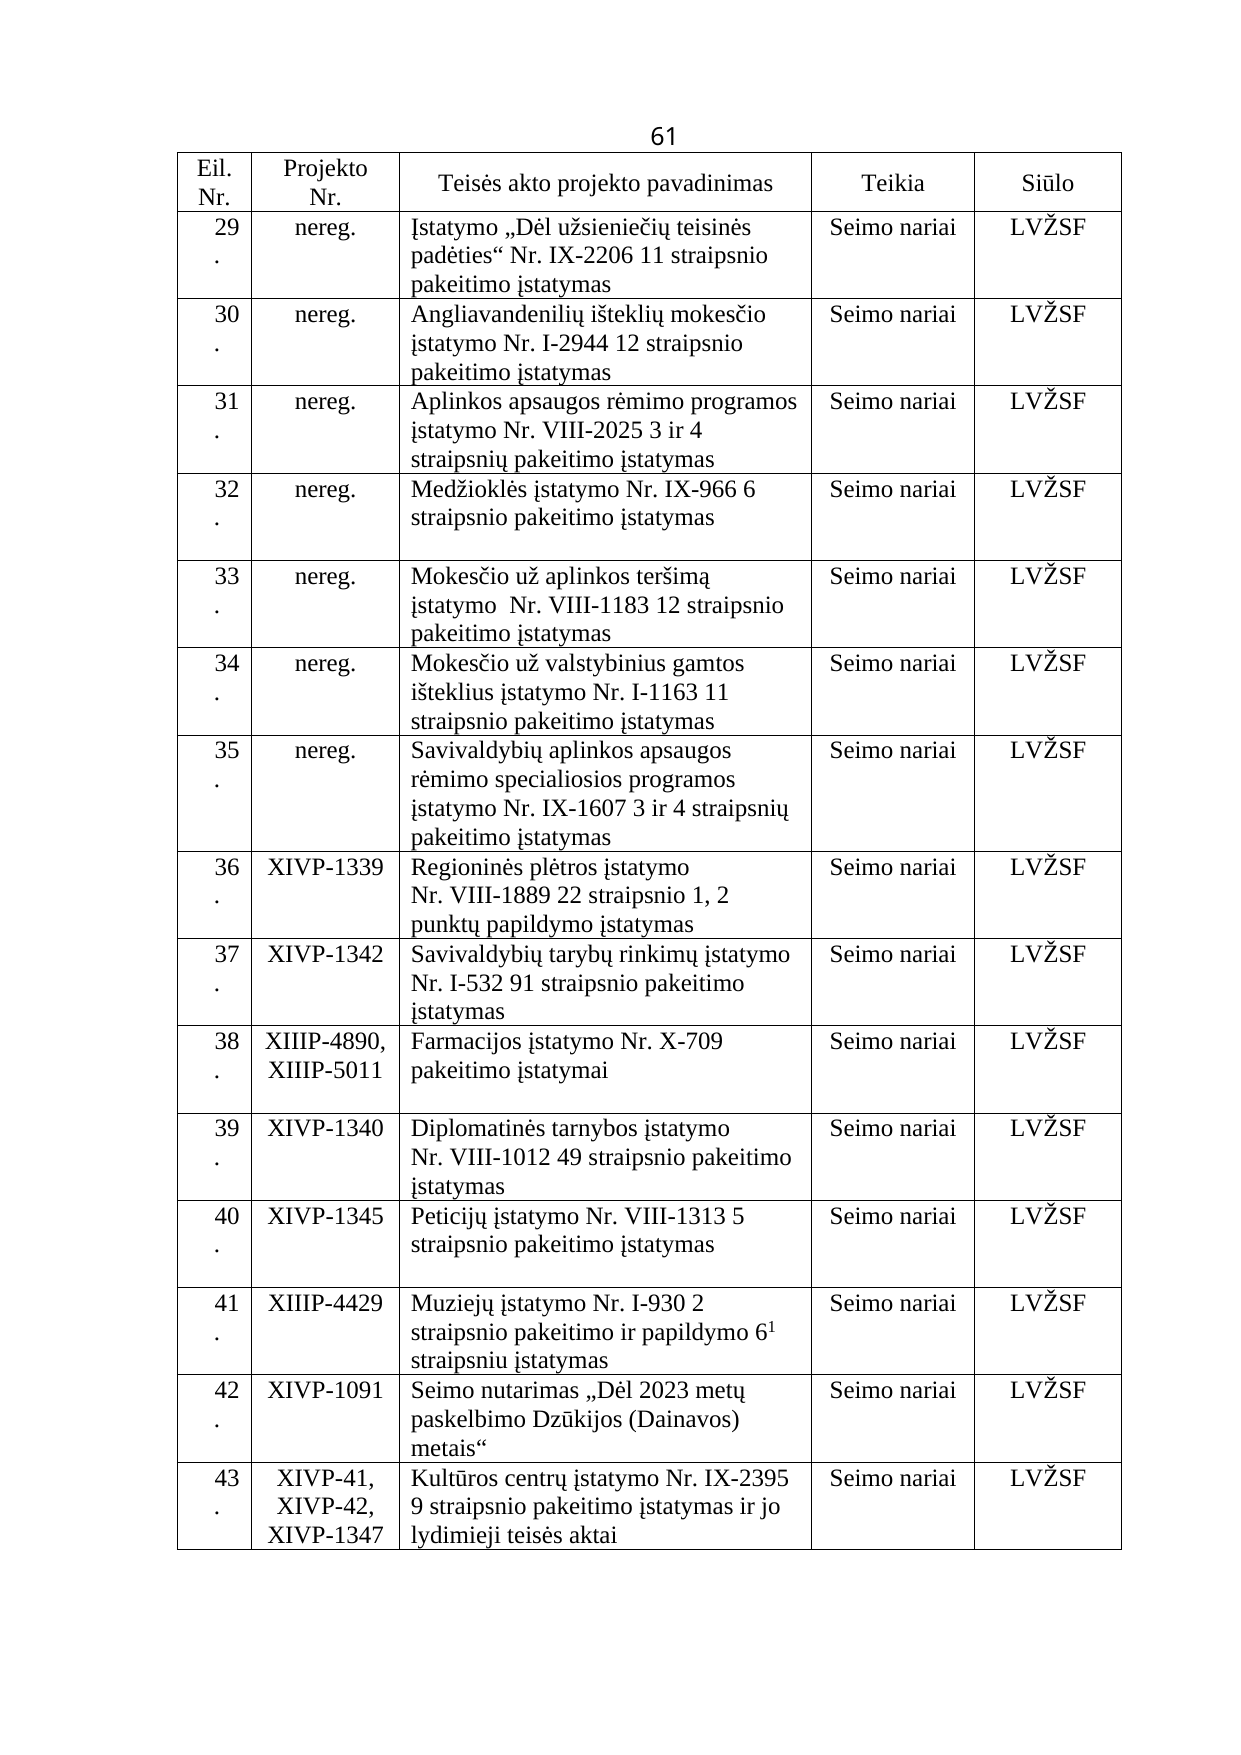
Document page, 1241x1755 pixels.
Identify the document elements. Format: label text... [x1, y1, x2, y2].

table_cell LVŽSF [975, 736, 1121, 851]
table_cell [178, 648, 251, 734]
table_cell LVŽSF [975, 561, 1121, 647]
table_cell Mokesčio už valstybinius gamtos išteklius įstatymo Nr. I-1163 11 straipsnio pakeitimo įstatymas [400, 648, 811, 734]
table_cell Seimo nariai [812, 212, 974, 298]
table_header Teisės akto projekto pavadinimas [400, 153, 811, 211]
table_cell Muziejų įstatymo Nr. I-930 2 straipsnio pakeitimo ir papildymo 61 straipsniu įstatymas [400, 1288, 811, 1374]
table_cell Seimo nariai [812, 1375, 974, 1462]
table_cell Seimo nariai [812, 1201, 974, 1287]
table_cell Seimo nariai [812, 1114, 974, 1200]
table_cell Seimo nariai [812, 939, 974, 1025]
table_header Teikia [812, 153, 974, 211]
table_cell Seimo nariai [812, 386, 974, 473]
table_cell [178, 474, 251, 560]
table_cell Kultūros centrų įstatymo Nr. IX-2395 9 straipsnio pakeitimo įstatymas ir jo lydimieji teisės aktai [400, 1463, 811, 1549]
table_cell Peticijų įstatymo Nr. VIII-1313 5 straipsnio pakeitimo įstatymas [400, 1201, 811, 1287]
table_cell [178, 1114, 251, 1200]
table_cell LVŽSF [975, 1201, 1121, 1287]
table_cell XIVP-1091 [252, 1375, 399, 1462]
table_cell LVŽSF [975, 1288, 1121, 1374]
table_cell Farmacijos įstatymo Nr. X-709 pakeitimo įstatymai [400, 1026, 811, 1112]
table_header Eil. Nr. [178, 153, 251, 211]
table_cell XIVP-41, XIVP-42, XIVP-1347 [252, 1463, 399, 1549]
table_cell [178, 1026, 251, 1112]
table_cell LVŽSF [975, 852, 1121, 938]
table_cell XIVP-1340 [252, 1114, 399, 1200]
table_cell [178, 561, 251, 647]
table_cell LVŽSF [975, 212, 1121, 298]
table_cell Diplomatinės tarnybos įstatymo Nr. VIII-1012 49 straipsnio pakeitimo įstatymas [400, 1114, 811, 1200]
table_cell XIVP-1345 [252, 1201, 399, 1287]
table_cell Seimo nutarimas „Dėl 2023 metų paskelbimo Dzūkijos (Dainavos) metais“ [400, 1375, 811, 1462]
table_cell Mokesčio už aplinkos teršimą įstatymo Nr. VIII-1183 12 straipsnio pakeitimo įstatymas [400, 561, 811, 647]
table_cell LVŽSF [975, 1463, 1121, 1549]
table_cell nereg. [252, 561, 399, 647]
table_cell Regioninės plėtros įstatymo Nr. VIII-1889 22 straipsnio 1, 2 punktų papildymo įstatymas [400, 852, 811, 938]
table_cell Aplinkos apsaugos rėmimo programos įstatymo Nr. VIII-2025 3 ir 4 straipsnių pakeitimo įstatymas [400, 386, 811, 473]
table_cell Seimo nariai [812, 1288, 974, 1374]
table_cell Medžioklės įstatymo Nr. IX-966 6 straipsnio pakeitimo įstatymas [400, 474, 811, 560]
table_cell LVŽSF [975, 474, 1121, 560]
table_cell LVŽSF [975, 1375, 1121, 1462]
table_cell nereg. [252, 386, 399, 473]
table_cell nereg. [252, 299, 399, 385]
table_cell nereg. [252, 736, 399, 851]
table_cell Seimo nariai [812, 561, 974, 647]
table_cell XIIIP-4890, XIIIP-5011 [252, 1026, 399, 1112]
table_cell nereg. [252, 648, 399, 734]
table_cell [178, 386, 251, 473]
table_cell LVŽSF [975, 386, 1121, 473]
table_cell Seimo nariai [812, 1463, 974, 1549]
table_cell Įstatymo „Dėl užsieniečių teisinės padėties“ Nr. IX-2206 11 straipsnio pakeitimo įstatymas [400, 212, 811, 298]
table_cell [178, 1463, 251, 1549]
table_cell LVŽSF [975, 1026, 1121, 1112]
table_cell XIVP-1339 [252, 852, 399, 938]
table_cell Savivaldybių aplinkos apsaugos rėmimo specialiosios programos įstatymo Nr. IX-1607 3 ir 4 straipsnių pakeitimo įstatymas [400, 736, 811, 851]
table_cell Seimo nariai [812, 474, 974, 560]
table_cell Seimo nariai [812, 1026, 974, 1112]
table_cell LVŽSF [975, 299, 1121, 385]
table_cell Savivaldybių tarybų rinkimų įstatymo Nr. I-532 91 straipsnio pakeitimo įstatymas [400, 939, 811, 1025]
table_cell [178, 299, 251, 385]
table_cell LVŽSF [975, 1114, 1121, 1200]
table_cell [178, 212, 251, 298]
table_cell LVŽSF [975, 648, 1121, 734]
table_cell Seimo nariai [812, 736, 974, 851]
table_cell XIIIP-4429 [252, 1288, 399, 1374]
table_cell Seimo nariai [812, 648, 974, 734]
table_cell Angliavandenilių išteklių mokesčio įstatymo Nr. I-2944 12 straipsnio pakeitimo įstatymas [400, 299, 811, 385]
table_cell [178, 1201, 251, 1287]
table_cell nereg. [252, 212, 399, 298]
table_cell Seimo nariai [812, 299, 974, 385]
table_cell [178, 1288, 251, 1374]
table_cell nereg. [252, 474, 399, 560]
table_header Projekto Nr. [252, 153, 399, 211]
table_header Siūlo [975, 153, 1121, 211]
table_cell Seimo nariai [812, 852, 974, 938]
table_cell [178, 939, 251, 1025]
table_cell XIVP-1342 [252, 939, 399, 1025]
table_cell [178, 736, 251, 851]
table_cell [178, 852, 251, 938]
table_cell LVŽSF [975, 939, 1121, 1025]
table_cell [178, 1375, 251, 1462]
